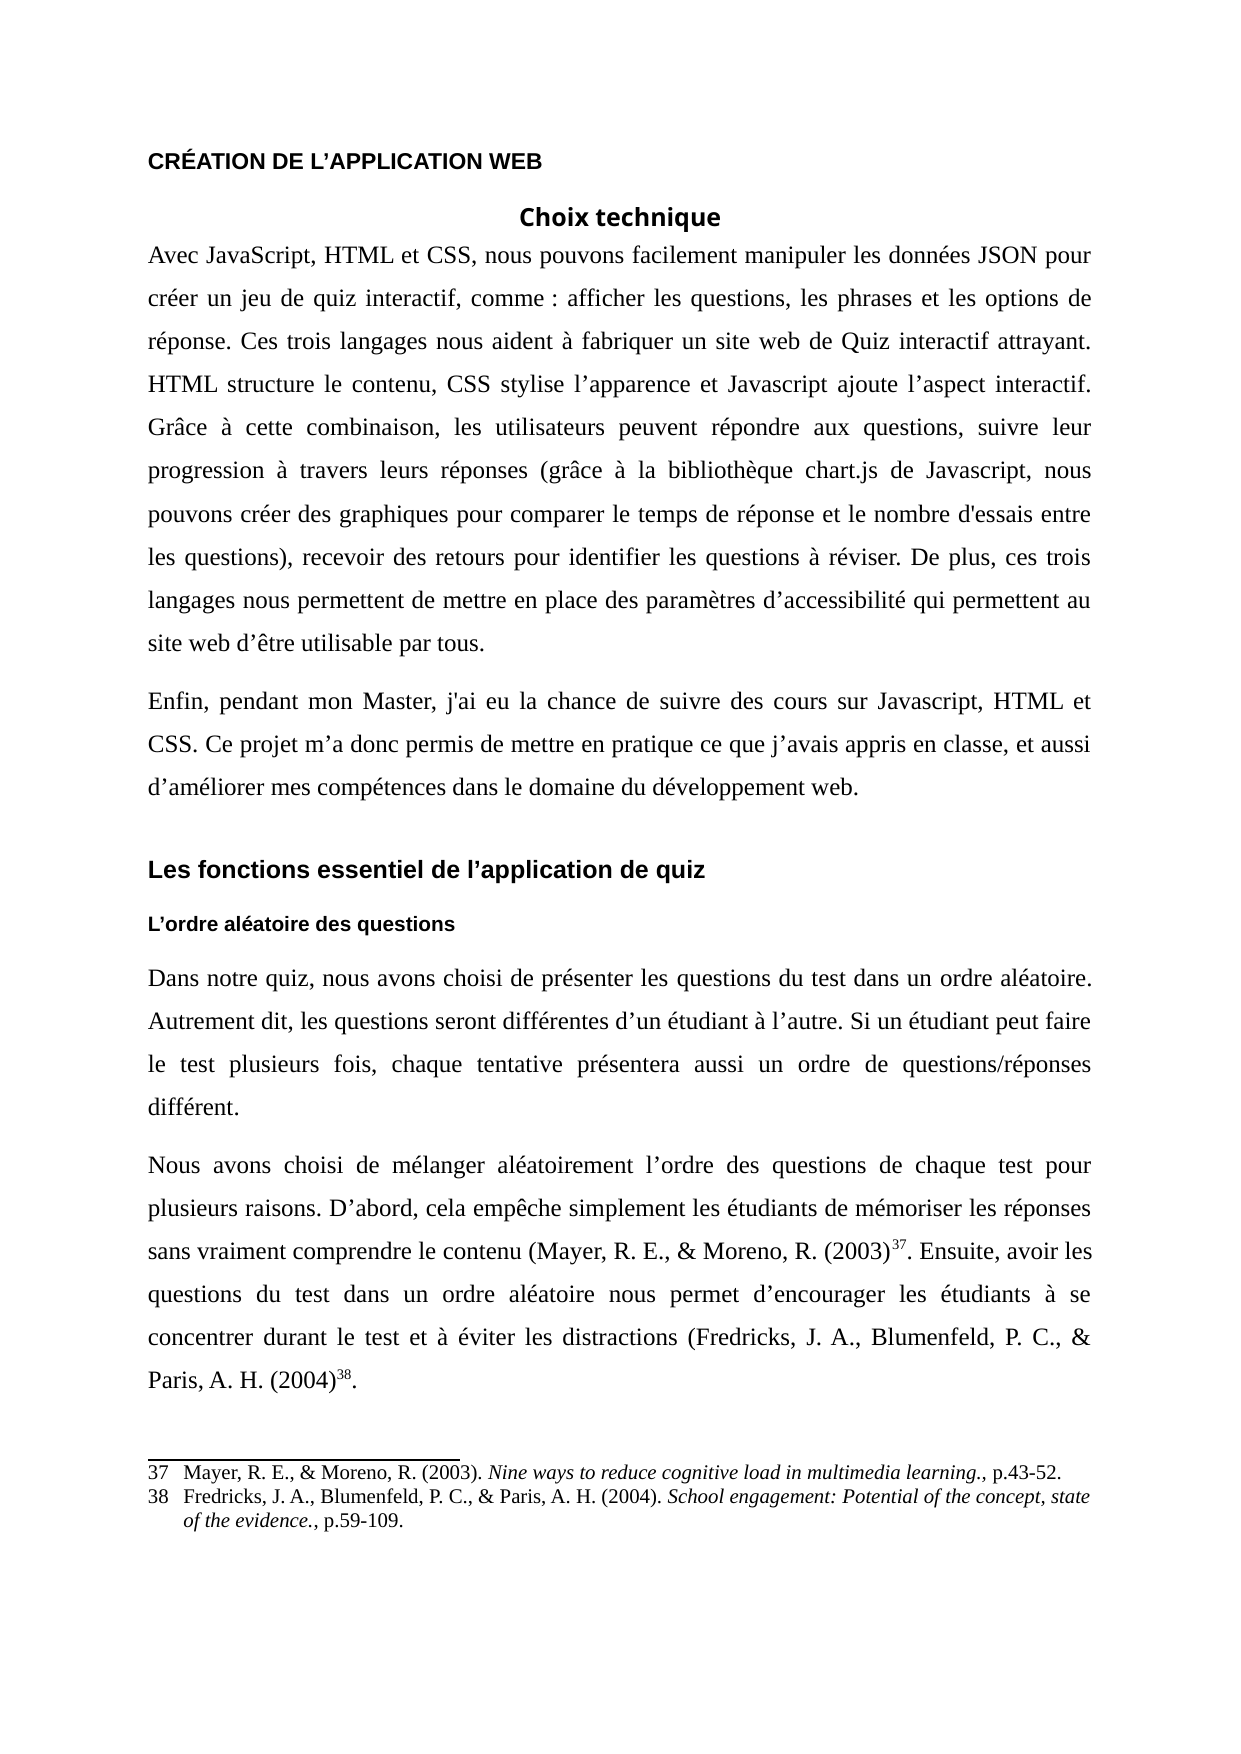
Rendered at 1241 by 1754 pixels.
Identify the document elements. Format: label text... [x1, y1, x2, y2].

text L’ordre aléatoire des questions [148, 912, 1092, 936]
subtitle Choix technique [148, 199, 1092, 234]
text Dans notre quiz, nous avons choisi de présenter les questions du test dans un ordre aléatoire. Autrement dit, les questions seront différentes d’un étudiant à l’autre. Si un étudiant peut faire le test plusieurs fois, chaque tentative présentera aussi un ordre de questions/réponses différent. [148, 963, 1092, 1121]
text Fredricks, J. A., Blumenfeld, P. C., & Paris, A. H. (2004). School engagement: Potential of the concept, state of the evidence., p.59-109. [148, 1484, 1092, 1532]
text Avec JavaScript, HTML et CSS, nous pouvons facilement manipuler les données JSON pour créer un jeu de quiz interactif, comme : afficher les questions, les phrases et les options de réponse. Ces trois langages nous aident à fabriquer un site web de Quiz interactif attrayant. HTML structure le contenu, CSS stylise l’apparence et Javascript ajoute l’aspect interactif. Grâce à cette combinaison, les utilisateurs peuvent répondre aux questions, suivre leur progression à travers leurs réponses (grâce à la bibliothèque chart.js de Javascript, nous pouvons créer des graphiques pour comparer le temps de réponse et le nombre d'essais entre les questions), recevoir des retours pour identifier les questions à réviser. De plus, ces trois langages nous permettent de mettre en place des paramètres d’accessibilité qui permettent au site web d’être utilisable par tous. [148, 240, 1092, 657]
text Mayer, R. E., & Moreno, R. (2003). Nine ways to reduce cognitive load in multimedia learning., p.43-52. [148, 1460, 1092, 1484]
text Nous avons choisi de mélanger aléatoirement l’ordre des questions de chaque test pour plusieurs raisons. D’abord, cela empêche simplement les étudiants de mémoriser les réponses sans vraiment comprendre le contenu (Mayer, R. E., & Moreno, R. (2003). Ensuite, avoir les questions du test dans un ordre aléatoire nous permet d’encourager les étudiants à se concentrer durant le test et à éviter les distractions (Fredricks, J. A., Blumenfeld, P. C., & Paris, A. H. (2004). [148, 1150, 1092, 1394]
subtitle CRÉATION DE L’APPLICATION WEB [148, 148, 1092, 174]
subtitle Enfin, pendant mon Master, j'ai eu la chance de suivre des cours sur Javascript, HTML et CSS. Ce projet m’a donc permis de mettre en pratique ce que j’avais appris en classe, et aussi d’améliorer mes compétences dans le domaine du développement web. [148, 686, 1092, 801]
text Les fonctions essentiel de l’application de quiz [148, 854, 1092, 883]
